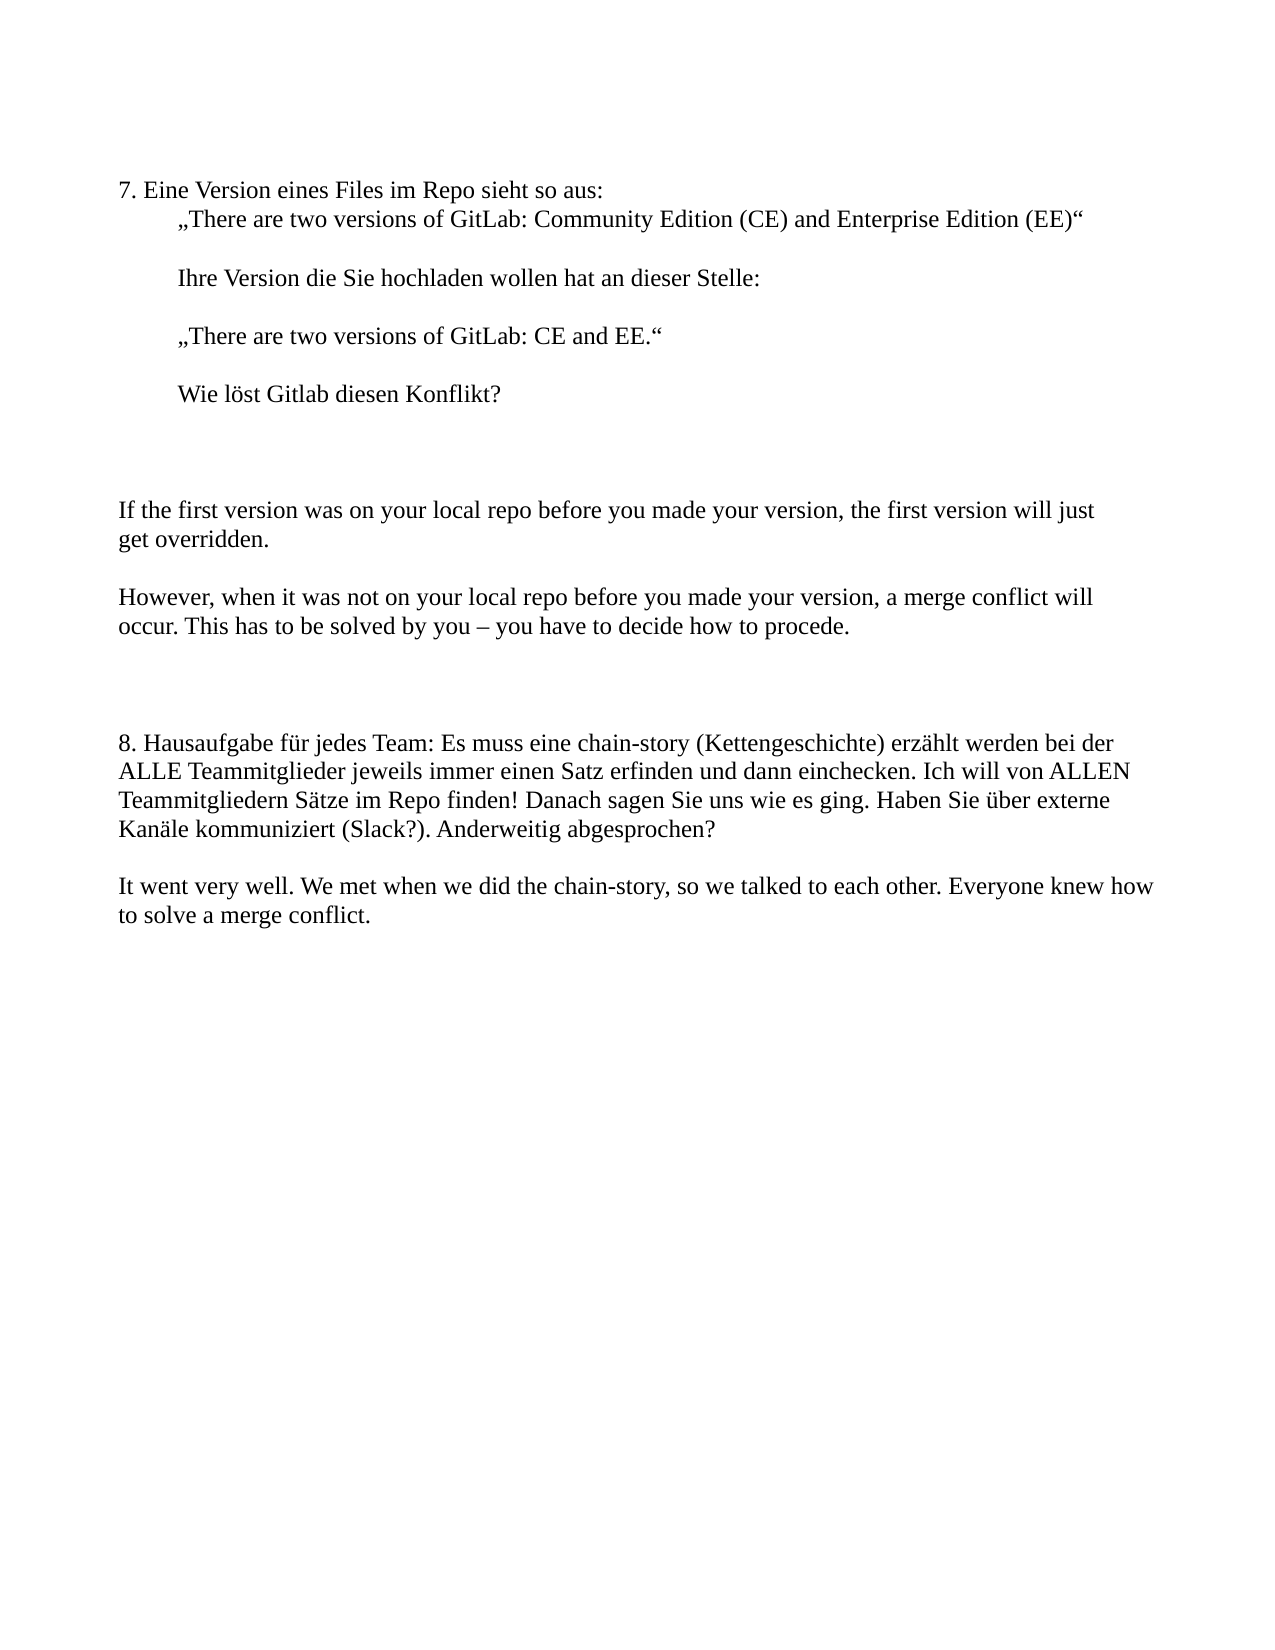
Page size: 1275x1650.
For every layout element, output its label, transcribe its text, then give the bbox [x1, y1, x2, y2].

text It went very well. We met when we did the chain-story, so we talked to each other. Everyone knew how to solve a merge conflict. [118, 871, 1157, 929]
text However, when it was not on your local repo before you made your version, a merge conflict will occur. This has to be solved by you – you have to decide how to procede. [118, 582, 1098, 640]
text 8. Hausaufgabe für jedes Team: Es muss eine chain-story (Kettengeschichte) erzählt werden bei der ALLE Teammitglieder jeweils immer einen Satz erfinden und dann einchecken. Ich will von ALLEN Teammitgliedern Sätze im Repo finden! Danach sagen Sie uns wie es ging. Haben Sie über externe Kanäle kommuniziert (Slack?). Anderweitig abgesprochen? [118, 728, 1157, 843]
text Ihre Version die Sie hochladen wollen hat an dieser Stelle: [177, 263, 1098, 291]
text „There are two versions of GitLab: Community Edition (CE) and Enterprise Edition (EE)“ [177, 204, 1098, 233]
text 7. Eine Version eines Files im Repo sieht so aus: [118, 176, 1157, 204]
text „There are two versions of GitLab: CE and EE.“ [177, 321, 1098, 349]
text Wie löst Gitlab diesen Konflikt? [177, 379, 1098, 408]
text If the first version was on your local repo before you made your version, the first version will just get overridden. [118, 496, 1098, 553]
